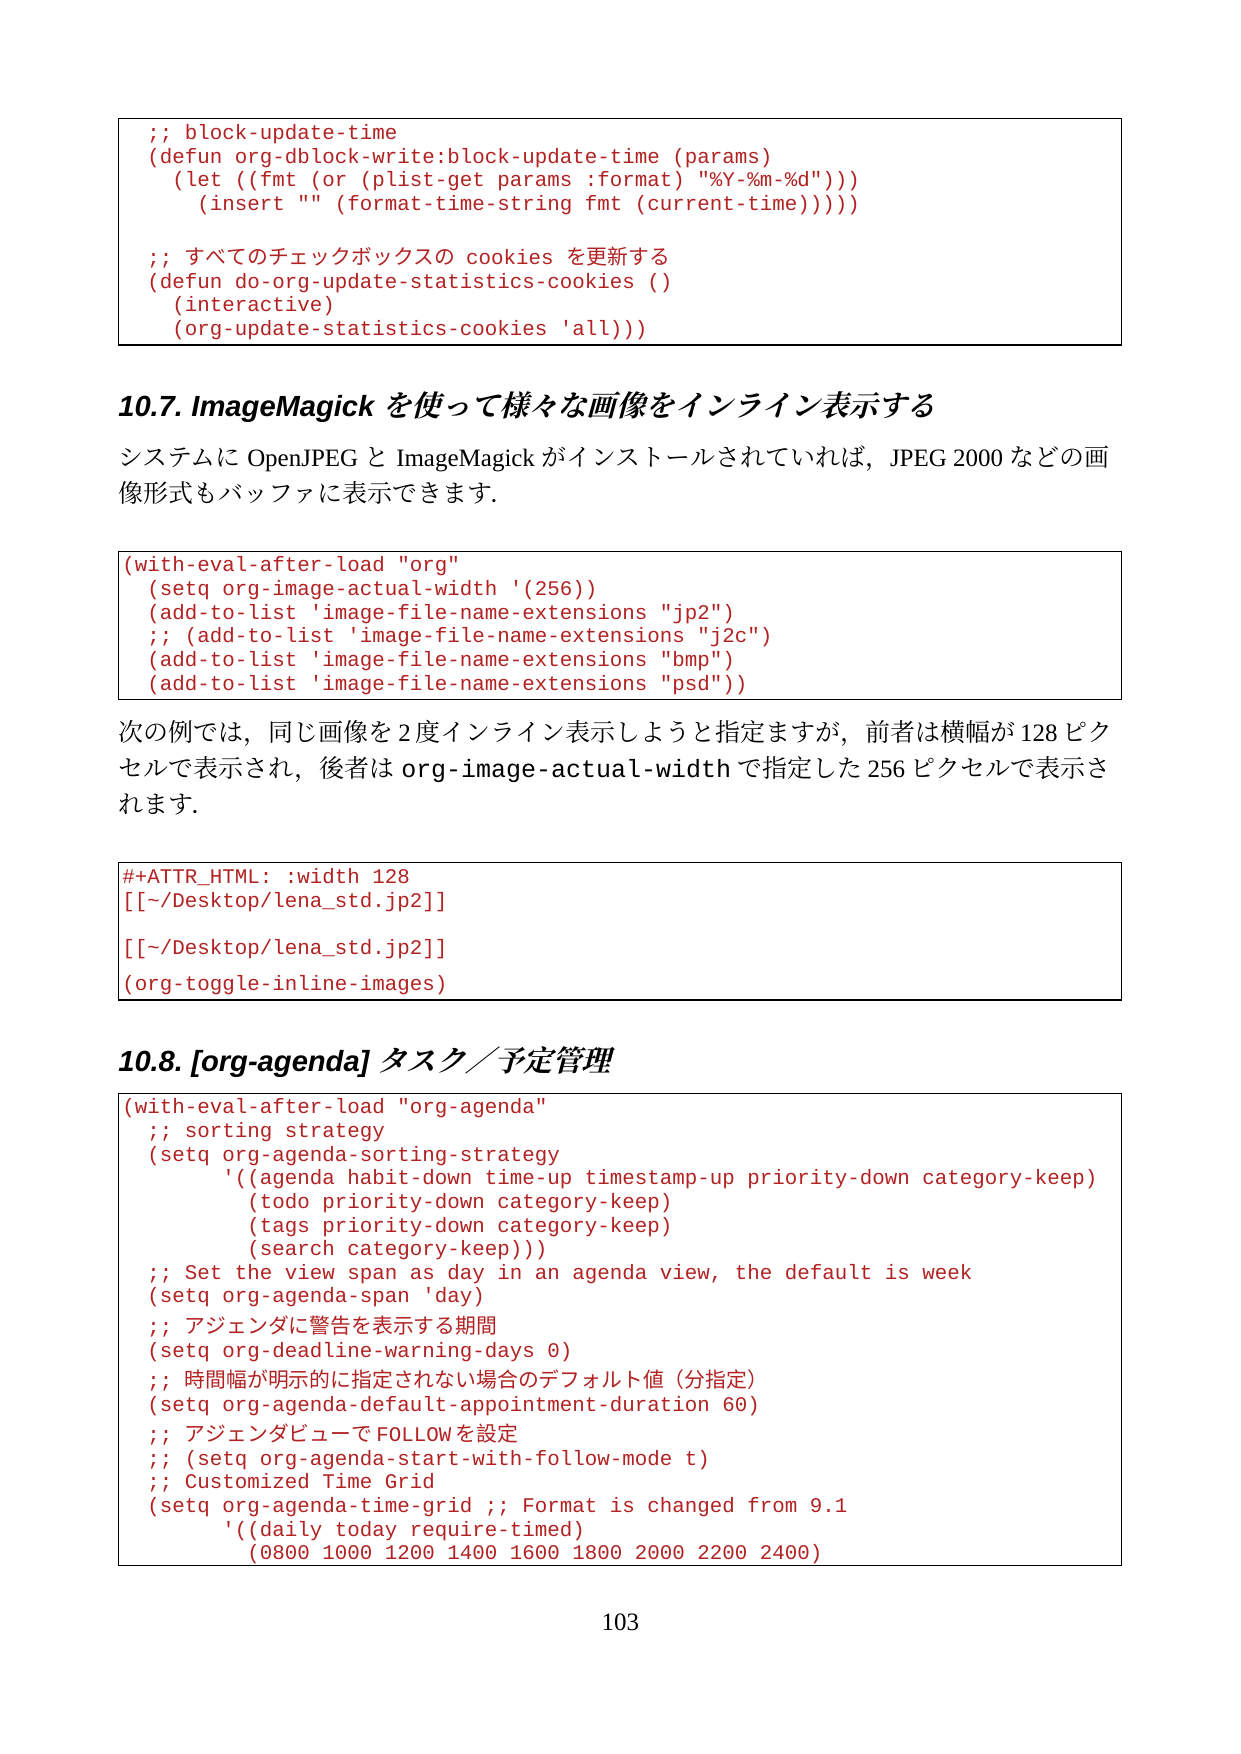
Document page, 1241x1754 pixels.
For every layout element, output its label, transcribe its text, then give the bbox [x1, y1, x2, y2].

text '((agenda habit-down time-up timestamp-up priority-down category-keep) [119, 1163, 1121, 1187]
text (defun org-dblock-write:block-update-time (params) [119, 142, 1121, 165]
text [[~/Desktop/lena_std.jp2]] [119, 886, 1121, 909]
text (add-to-list 'image-file-name-extensions "psd")) [119, 669, 1121, 699]
text (with-eval-after-load "org-agenda" [119, 1094, 1121, 1116]
text (add-to-list 'image-file-name-extensions "bmp") [119, 645, 1121, 669]
text (setq org-image-actual-width '(256)) [119, 574, 1121, 598]
text (setq org-agenda-default-appointment-duration 60) [119, 1390, 1121, 1413]
subtitle [org-agenda] タスク／予定管理 [118, 1038, 1122, 1080]
text (setq org-agenda-time-grid ;; Format is changed from 9.1 [119, 1491, 1121, 1515]
text (let ((fmt (or (plist-get params :format) "%Y-%m-%d"))) [119, 165, 1121, 189]
text ;; (setq org-agenda-start-with-follow-mode t) [119, 1444, 1121, 1467]
text ;; Set the view span as day in an agenda view, the default is week [119, 1258, 1121, 1282]
text (search category-keep))) [119, 1234, 1121, 1258]
text システムに OpenJPEG と ImageMagick がインストールされていれば，JPEG 2000 などの画像形式もバッファに表示できます． [118, 437, 1122, 538]
text (0800 1000 1200 1400 1600 1800 2000 2200 2400) [119, 1538, 1121, 1565]
text ;; アジェンダに警告を表示する期間 [119, 1305, 1121, 1336]
text ;; 時間幅が明示的に指定されない場合のデフォルト値（分指定） [119, 1359, 1121, 1390]
text (interactive) [119, 290, 1121, 314]
text ;; Customized Time Grid [119, 1467, 1121, 1491]
text '((daily today require-timed) [119, 1515, 1121, 1538]
text [[~/Desktop/lena_std.jp2]] [119, 933, 1121, 961]
text (tags priority-down category-keep) [119, 1211, 1121, 1234]
text ;; アジェンダビューでFOLLOWを設定 [119, 1413, 1121, 1444]
text (defun do-org-update-statistics-cookies () [119, 267, 1121, 290]
text ;; block-update-time [119, 119, 1121, 142]
text (setq org-agenda-sorting-strategy [119, 1140, 1121, 1163]
text (add-to-list 'image-file-name-extensions "jp2") [119, 598, 1121, 621]
text (setq org-agenda-span 'day) [119, 1282, 1121, 1305]
text (setq org-deadline-warning-days 0) [119, 1336, 1121, 1359]
text ;; すべてのチェックボックスの cookies を更新する [119, 236, 1121, 267]
text #+ATTR_HTML: :width 128 [119, 863, 1121, 886]
text (org-toggle-inline-images) [119, 969, 1121, 999]
text 次の例では，同じ画像を2度インライン表示しようと指定ますが，前者は横幅が128ピクセルで表示され，後者は org-image-actual-width で指定した256ピクセルで表示されます． [118, 713, 1122, 849]
text (with-eval-after-load "org" [119, 552, 1121, 574]
text (insert "" (format-time-string fmt (current-time))))) [119, 189, 1121, 213]
text ;; (add-to-list 'image-file-name-extensions "j2c") [119, 621, 1121, 645]
text (org-update-statistics-cookies 'all))) [119, 314, 1121, 344]
text ;; sorting strategy [119, 1116, 1121, 1140]
text (todo priority-down category-keep) [119, 1187, 1121, 1211]
subtitle ImageMagick を使って様々な画像をインライン表示する [118, 383, 1122, 425]
